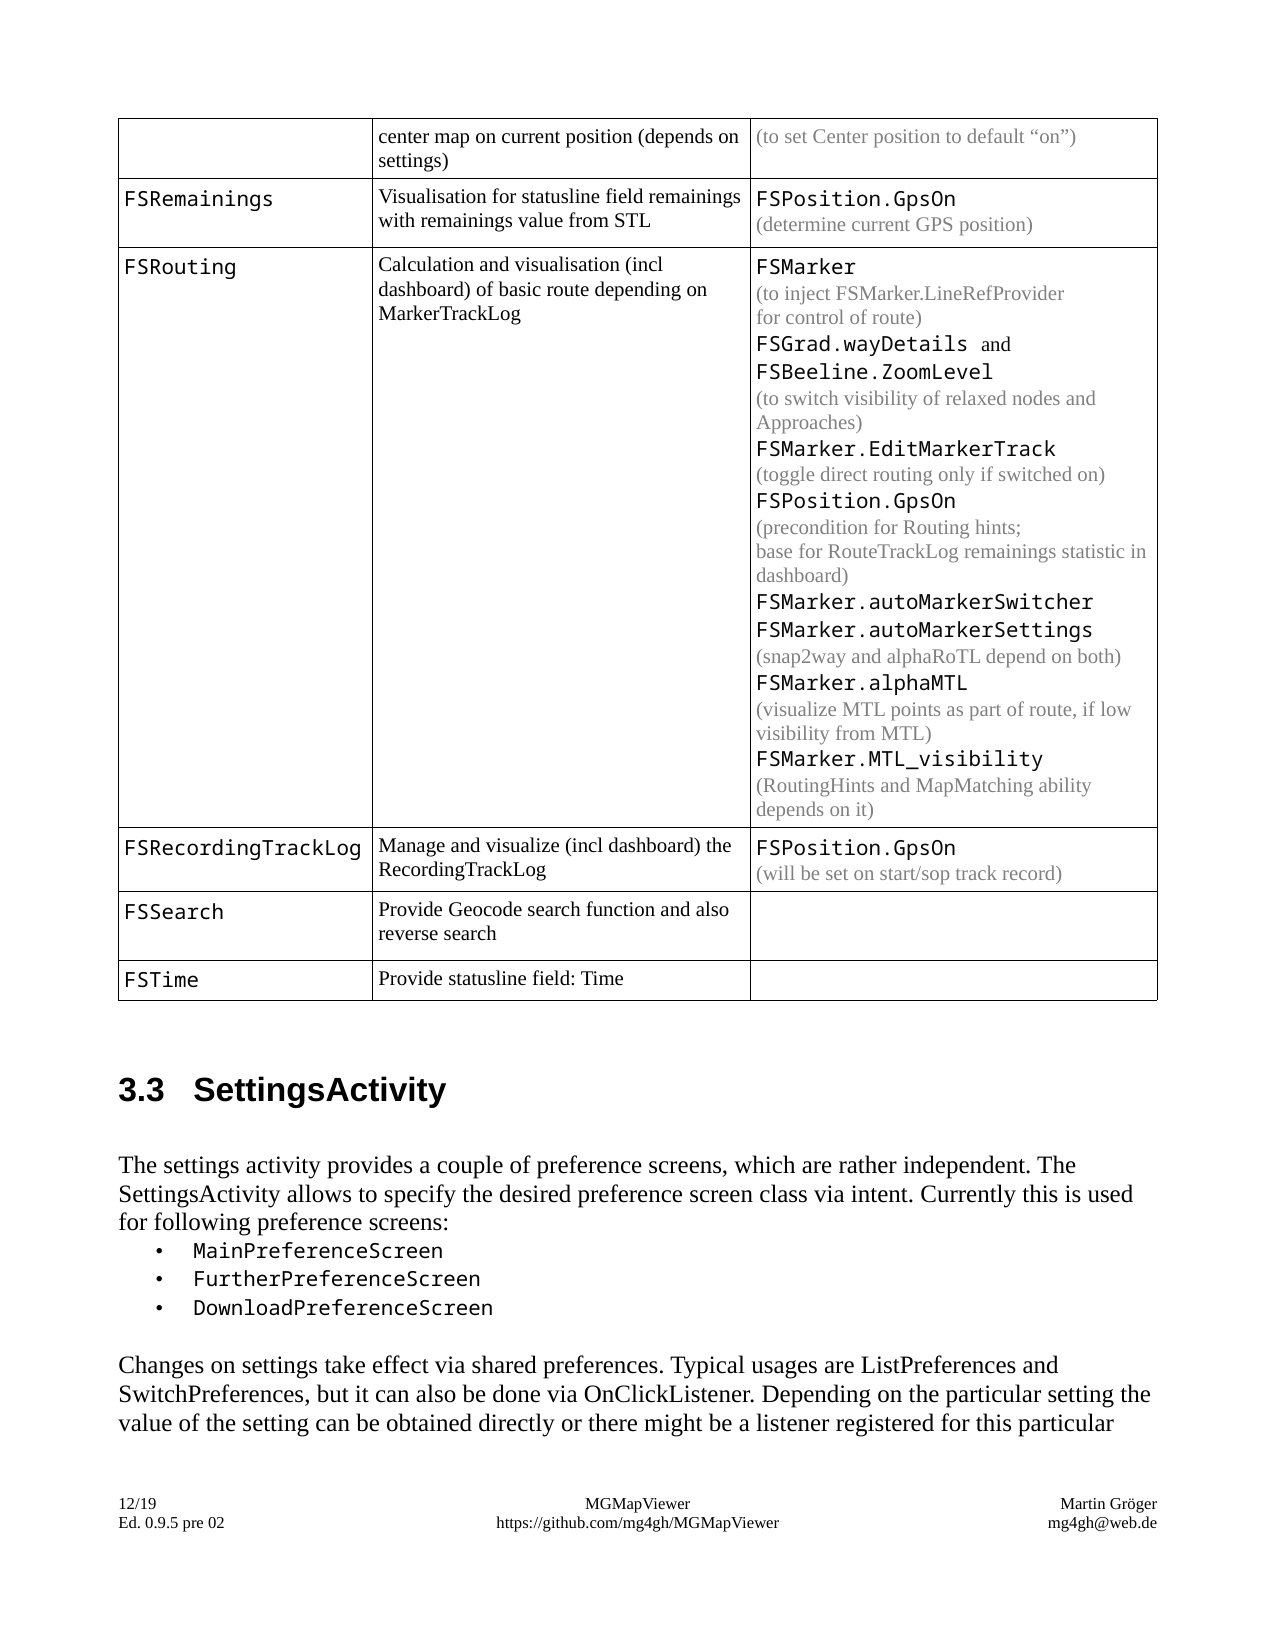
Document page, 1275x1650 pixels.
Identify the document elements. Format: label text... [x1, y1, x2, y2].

table_cell Provide Geocode search function and also reverse search [373, 892, 750, 960]
list FurtherPreferenceScreen [156, 1264, 1157, 1293]
text The settings activity provides a couple of preference screens, which are rather independent. The SettingsActivity allows to specify the desired preference screen class via intent. Currently this is used for following preference screens: [118, 1150, 1157, 1236]
table_cell FSMarker (to inject FSMarker.LineRefProvider for control of route) FSGrad.wayDetails and FSBeeline.ZoomLevel (to switch visibility of relaxed nodes and Approaches) FSMarker.EditMarkerTrack (toggle direct routing only if switched on) FSPosition.GpsOn (precondition for Routing hints; base for RouteTrackLog remainings statistic in dashboard) FSMarker.autoMarkerSwitcher FSMarker.autoMarkerSettings (snap2way and alphaRoTL depend on both) FSMarker.alphaMTL (visualize MTL points as part of route, if low visibility from MTL) FSMarker.MTL_visibility (RoutingHints and MapMatching ability depends on it) [751, 248, 1157, 827]
table_cell FSPosition.GpsOn (determine current GPS position) [751, 179, 1157, 247]
table_cell (to set Center position to default “on”) [751, 119, 1157, 178]
table_cell [119, 119, 372, 178]
table_cell center map on current position (depends on settings) [373, 119, 750, 178]
list DownloadPreferenceScreen [156, 1293, 1157, 1321]
table_cell FSPosition.GpsOn (will be set on start/sop track record) [751, 828, 1157, 891]
table_cell Provide statusline field: Time [373, 961, 750, 1000]
text Changes on settings take effect via shared preferences. Typical usages are ListPreferences and SwitchPreferences, but it can also be done via OnClickListener. Depending on the particular setting the value of the setting can be obtained directly or there might be a listener registered for this particular [118, 1350, 1157, 1436]
subtitle SettingsActivity [118, 1070, 1157, 1109]
table_cell FSRecordingTrackLog [119, 828, 372, 891]
table_cell Visualisation for statusline field remainings with remainings value from STL [373, 179, 750, 247]
table_cell [751, 961, 1157, 1000]
list MainPreferenceScreen [156, 1236, 1157, 1264]
table_cell FSRouting [119, 248, 372, 827]
table_cell Calculation and visualisation (incl dashboard) of basic route depending on MarkerTrackLog [373, 248, 750, 827]
table_cell Manage and visualize (incl dashboard) the RecordingTrackLog [373, 828, 750, 891]
table_cell FSSearch [119, 892, 372, 960]
table_cell FSTime [119, 961, 372, 1000]
table_cell FSRemainings [119, 179, 372, 247]
table_cell [751, 892, 1157, 960]
